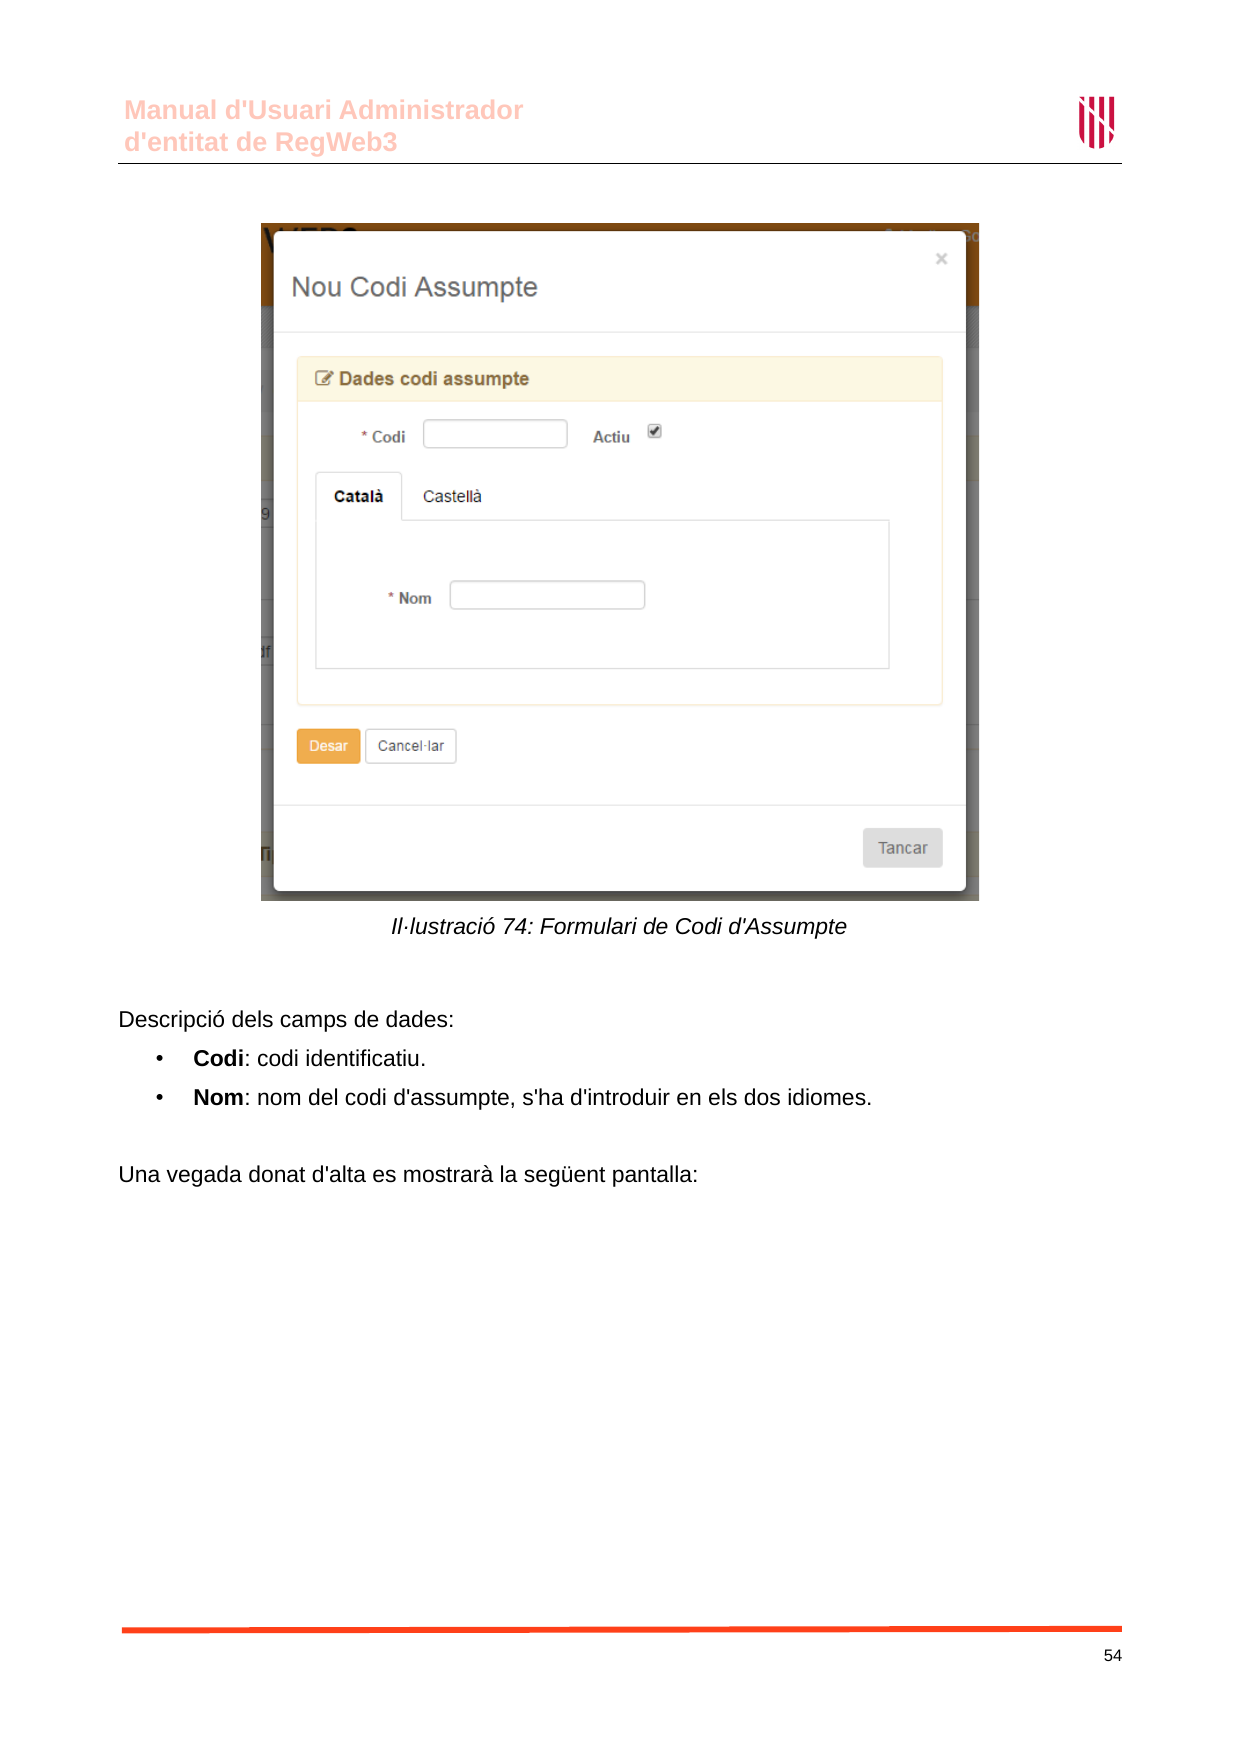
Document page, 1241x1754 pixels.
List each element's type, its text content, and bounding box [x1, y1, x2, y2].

picture [1076, 94, 1117, 150]
text Descripció dels camps de dades: [118, 1006, 1122, 1032]
list Nom: nom del codi d'assumpte, s'ha d'introduir en els dos idiomes. [156, 1084, 1122, 1110]
text Il·lustració 74: Formulari de Codi d'Assumpte [118, 913, 1122, 940]
text Una vegada donat d'alta es mostrarà la següent pantalla: [118, 1161, 1122, 1188]
list Codi: codi identificatiu. [156, 1045, 1122, 1071]
